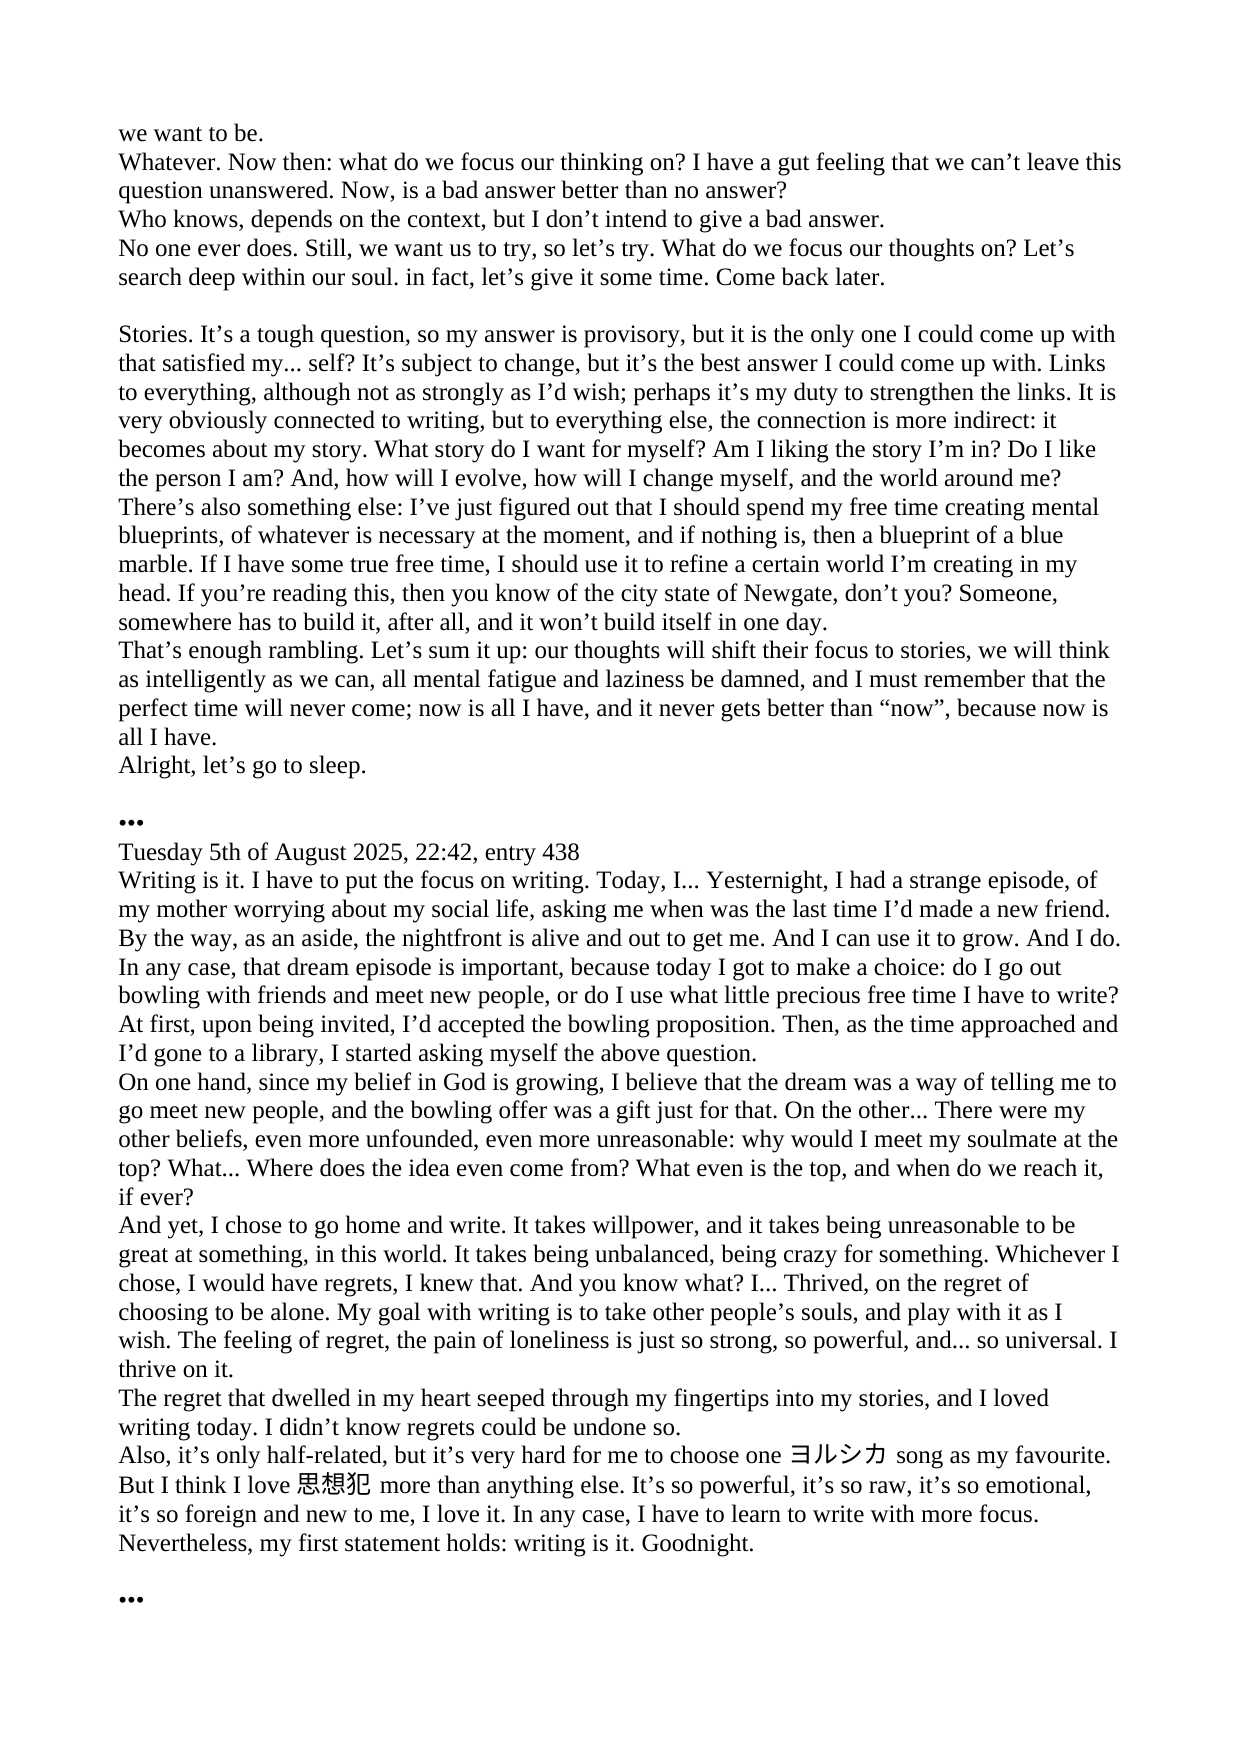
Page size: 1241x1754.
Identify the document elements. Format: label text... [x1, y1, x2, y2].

text On one hand, since my belief in God is growing, I believe that the dream was a way of telling me to go meet new people, and the bowling offer was a gift just for that. On the other... There were my other beliefs, even more unfounded, even more unreasonable: why would I meet my soulmate at the top? What... Where does the idea even come from? What even is the top, and when do we reach it, if ever? [118, 1067, 1122, 1211]
text ••• [118, 1585, 1122, 1614]
text Whatever. Now then: what do we focus our thinking on? I have a gut feeling that we can’t leave this question unanswered. Now, is a bad answer better than no answer? [118, 147, 1122, 204]
text Also, it’s only half-related, but it’s very hard for me to choose one ヨルシカ song as my favourite. But I think I love 思想犯 more than anything else. It’s so powerful, it’s so raw, it’s so emotional, it’s so foreign and new to me, I love it. In any case, I have to learn to write with more focus. Nevertheless, my first statement holds: writing is it. Goodnight. [118, 1441, 1122, 1557]
text ••• [118, 808, 1122, 837]
text Who knows, depends on the context, but I don’t intend to give a bad answer. [118, 204, 1122, 233]
text Writing is it. I have to put the focus on writing. Today, I... Yesternight, I had a strange episode, of my mother worrying about my social life, asking me when was the last time I’d made a new friend. By the way, as an aside, the nightfront is alive and out to get me. And I can use it to grow. And I do. In any case, that dream episode is important, because today I got to make a choice: do I go out bowling with friends and meet new people, or do I use what little precious free time I have to write? [118, 866, 1122, 1009]
text Stories. It’s a tough question, so my answer is provisory, but it is the only one I could come up with that satisfied my... self? It’s subject to change, but it’s the best answer I could come up with. Links to everything, although not as strongly as I’d wish; perhaps it’s my duty to strengthen the links. It is very obviously connected to writing, but to everything else, the connection is more indirect: it becomes about my story. What story do I want for myself? Am I liking the story I’m in? Do I like the person I am? And, how will I evolve, how will I change myself, and the world around me? [118, 319, 1122, 492]
text There’s also something else: I’ve just figured out that I should spend my free time creating mental blueprints, of whatever is necessary at the moment, and if nothing is, then a blueprint of a blue marble. If I have some true free time, I should use it to refine a certain world I’m creating in my head. If you’re reading this, then you know of the city state of Newgate, don’t you? Someone, somewhere has to build it, after all, and it won’t build itself in one day. [118, 492, 1122, 636]
text Tuesday 5th of August 2025, 22:42, entry 438 [118, 837, 1122, 866]
text The regret that dwelled in my heart seeped through my fingertips into my stories, and I loved writing today. I didn’t know regrets could be undone so. [118, 1383, 1122, 1441]
text At first, upon being invited, I’d accepted the bowling proposition. Then, as the time approached and I’d gone to a library, I started asking myself the above question. [118, 1009, 1122, 1067]
text No one ever does. Still, we want us to try, so let’s try. What do we focus our thoughts on? Let’s search deep within our soul. in fact, let’s give it some time. Come back later. [118, 233, 1122, 291]
text we want to be. [118, 118, 1122, 147]
text That’s enough rambling. Let’s sum it up: our thoughts will shift their focus to stories, we will think as intelligently as we can, all mental fatigue and laziness be damned, and I must remember that the perfect time will never come; now is all I have, and it never gets better than “now”, because now is all I have. [118, 636, 1122, 751]
text Alright, let’s go to sleep. [118, 751, 1122, 779]
text And yet, I chose to go home and write. It takes willpower, and it takes being unreasonable to be great at something, in this world. It takes being unbalanced, being crazy for something. Whichever I chose, I would have regrets, I knew that. And you know what? I... Thrived, on the regret of choosing to be alone. My goal with writing is to take other people’s souls, and play with it as I wish. The feeling of regret, the pain of loneliness is just so strong, so powerful, and... so universal. I thrive on it. [118, 1211, 1122, 1383]
